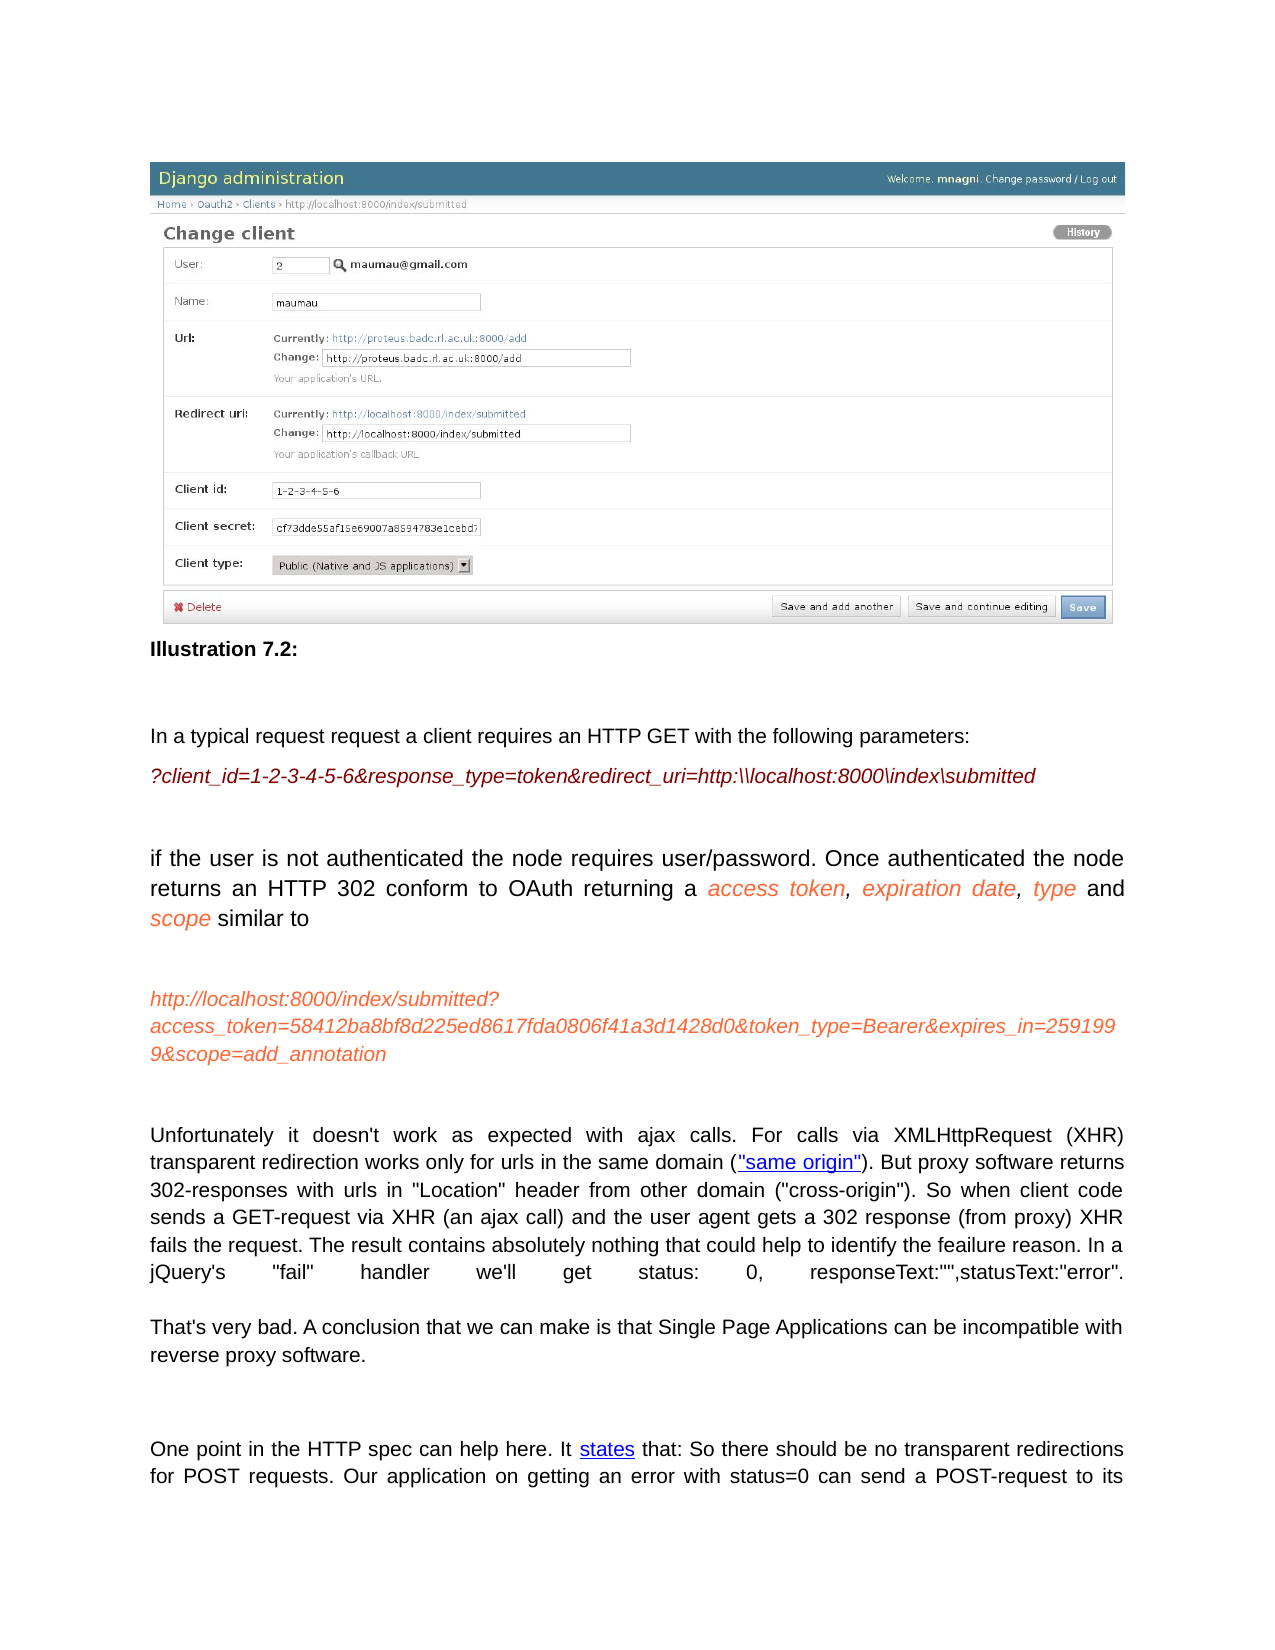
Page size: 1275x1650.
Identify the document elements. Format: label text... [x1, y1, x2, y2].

text In a typical request request a client requires an HTTP GET with the following parameters: [150, 724, 1125, 748]
text ?client_id=1-2-3-4-5-6&response_type=token&redirect_uri=http:\\localhost:8000\index\submitted [150, 763, 1125, 787]
picture [150, 162, 1126, 633]
text Unfortunately it doesn't work as expected with ajax calls. For calls via XMLHttpRequest (XHR) transparent redirection works only for urls in the same domain ("same origin"). But proxy software returns 302-responses with urls in "Location" header from other domain ("cross-origin"). So when client code sends a GET-request via XHR (an ajax call) and the user agent gets a 302 response (from proxy) XHR fails the request. The result contains absolutely nothing that could help to identify the feailure reason. In a jQuery's "fail" handler we'll get status: 0, responseText:"",statusText:"error". That's very bad. A conclusion that we can make is that Single Page Applications can be incompatible with reverse proxy software. [150, 1123, 1125, 1367]
text http://localhost:8000/index/submitted?access_token=58412ba8bf8d225ed8617fda0806f41a3d1428d0&token_type=Bearer&expires_in=2591999&scope=add_annotation [150, 986, 1125, 1065]
text Illustration 7.2: [150, 633, 1125, 661]
text if the user is not authenticated the node requires user/password. Once authenticated the node returns an HTTP 302 conform to OAuth returning a access token, expiration date, type and scope similar to [150, 845, 1125, 931]
text One point in the HTTP spec can help here. It states that: So there should be no transparent redirections for POST requests. Our application on getting an error with status=0 can send a POST-request to its [150, 1382, 1125, 1488]
